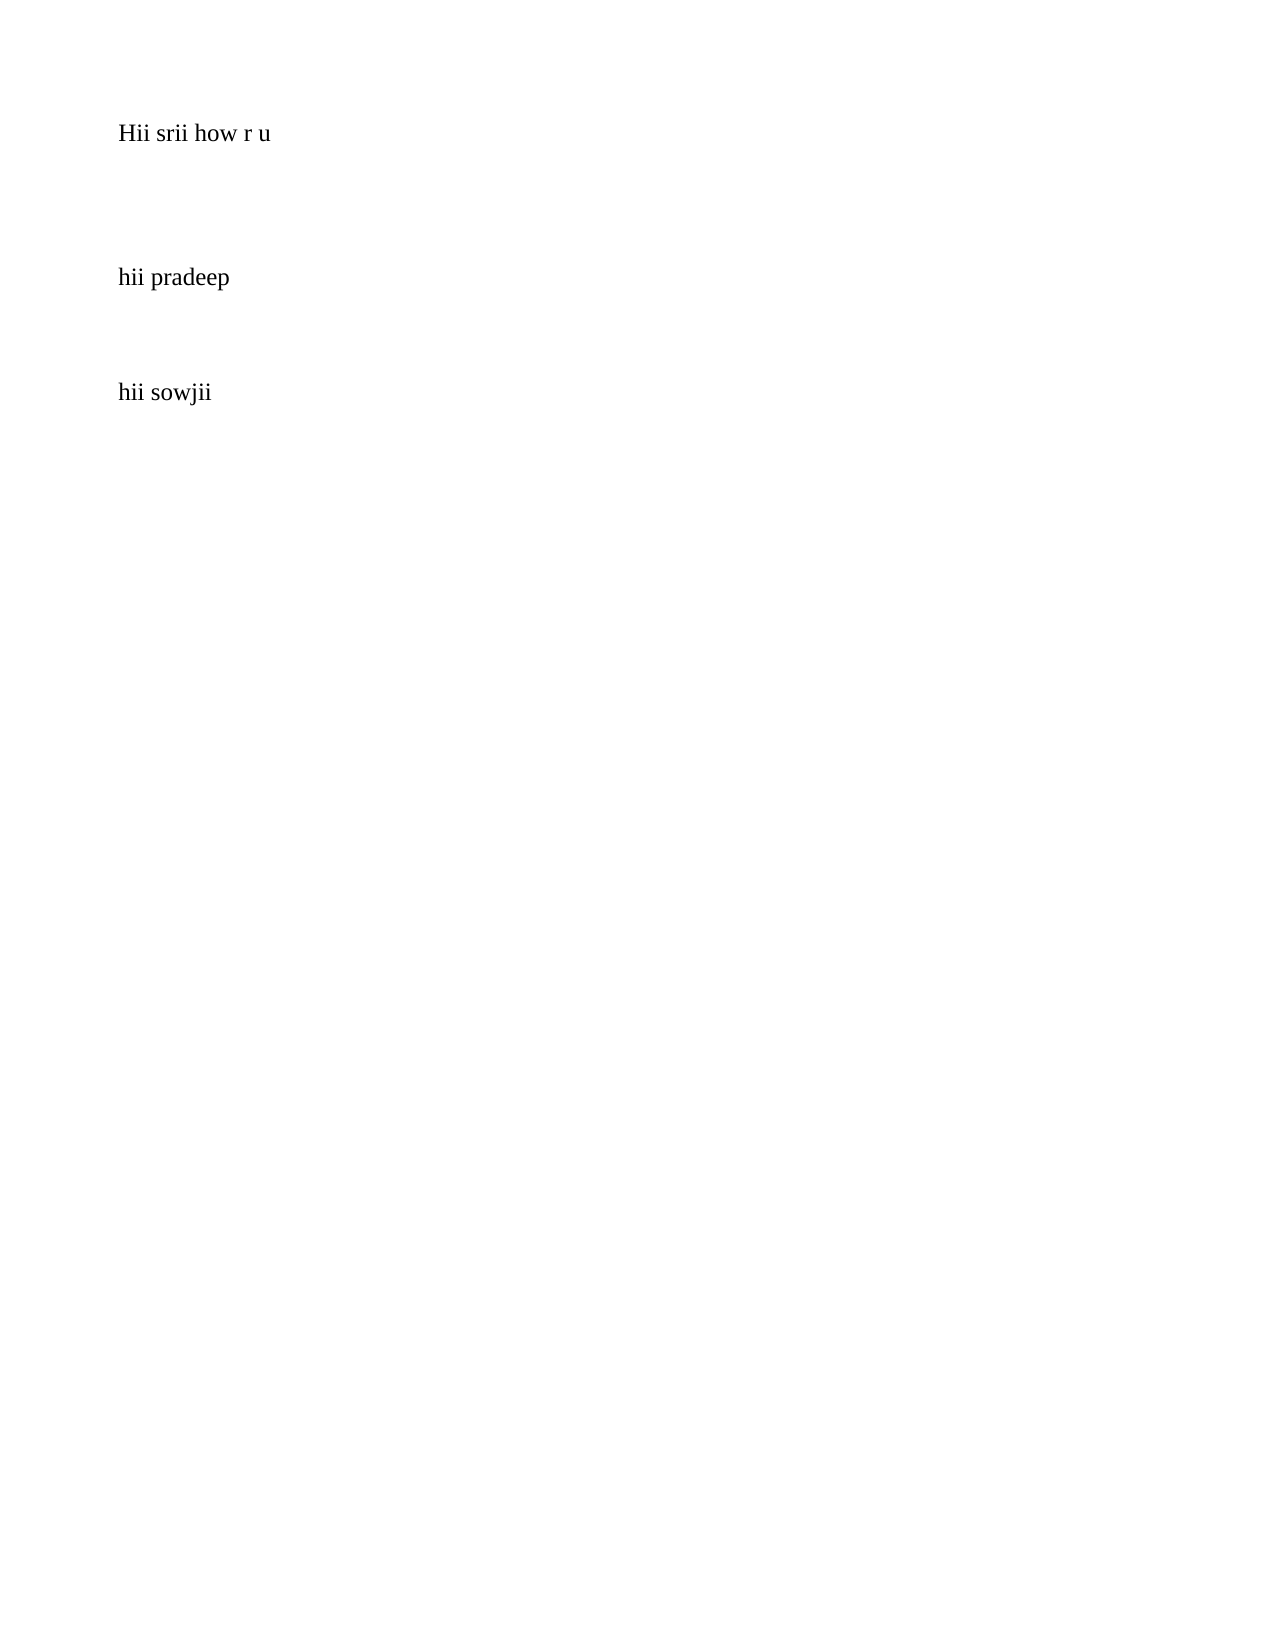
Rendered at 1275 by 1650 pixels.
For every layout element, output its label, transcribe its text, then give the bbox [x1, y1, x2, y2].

text Hii srii how r u [118, 118, 1157, 147]
text hii pradeep [118, 262, 1157, 291]
text hii sowjii [118, 377, 1157, 406]
